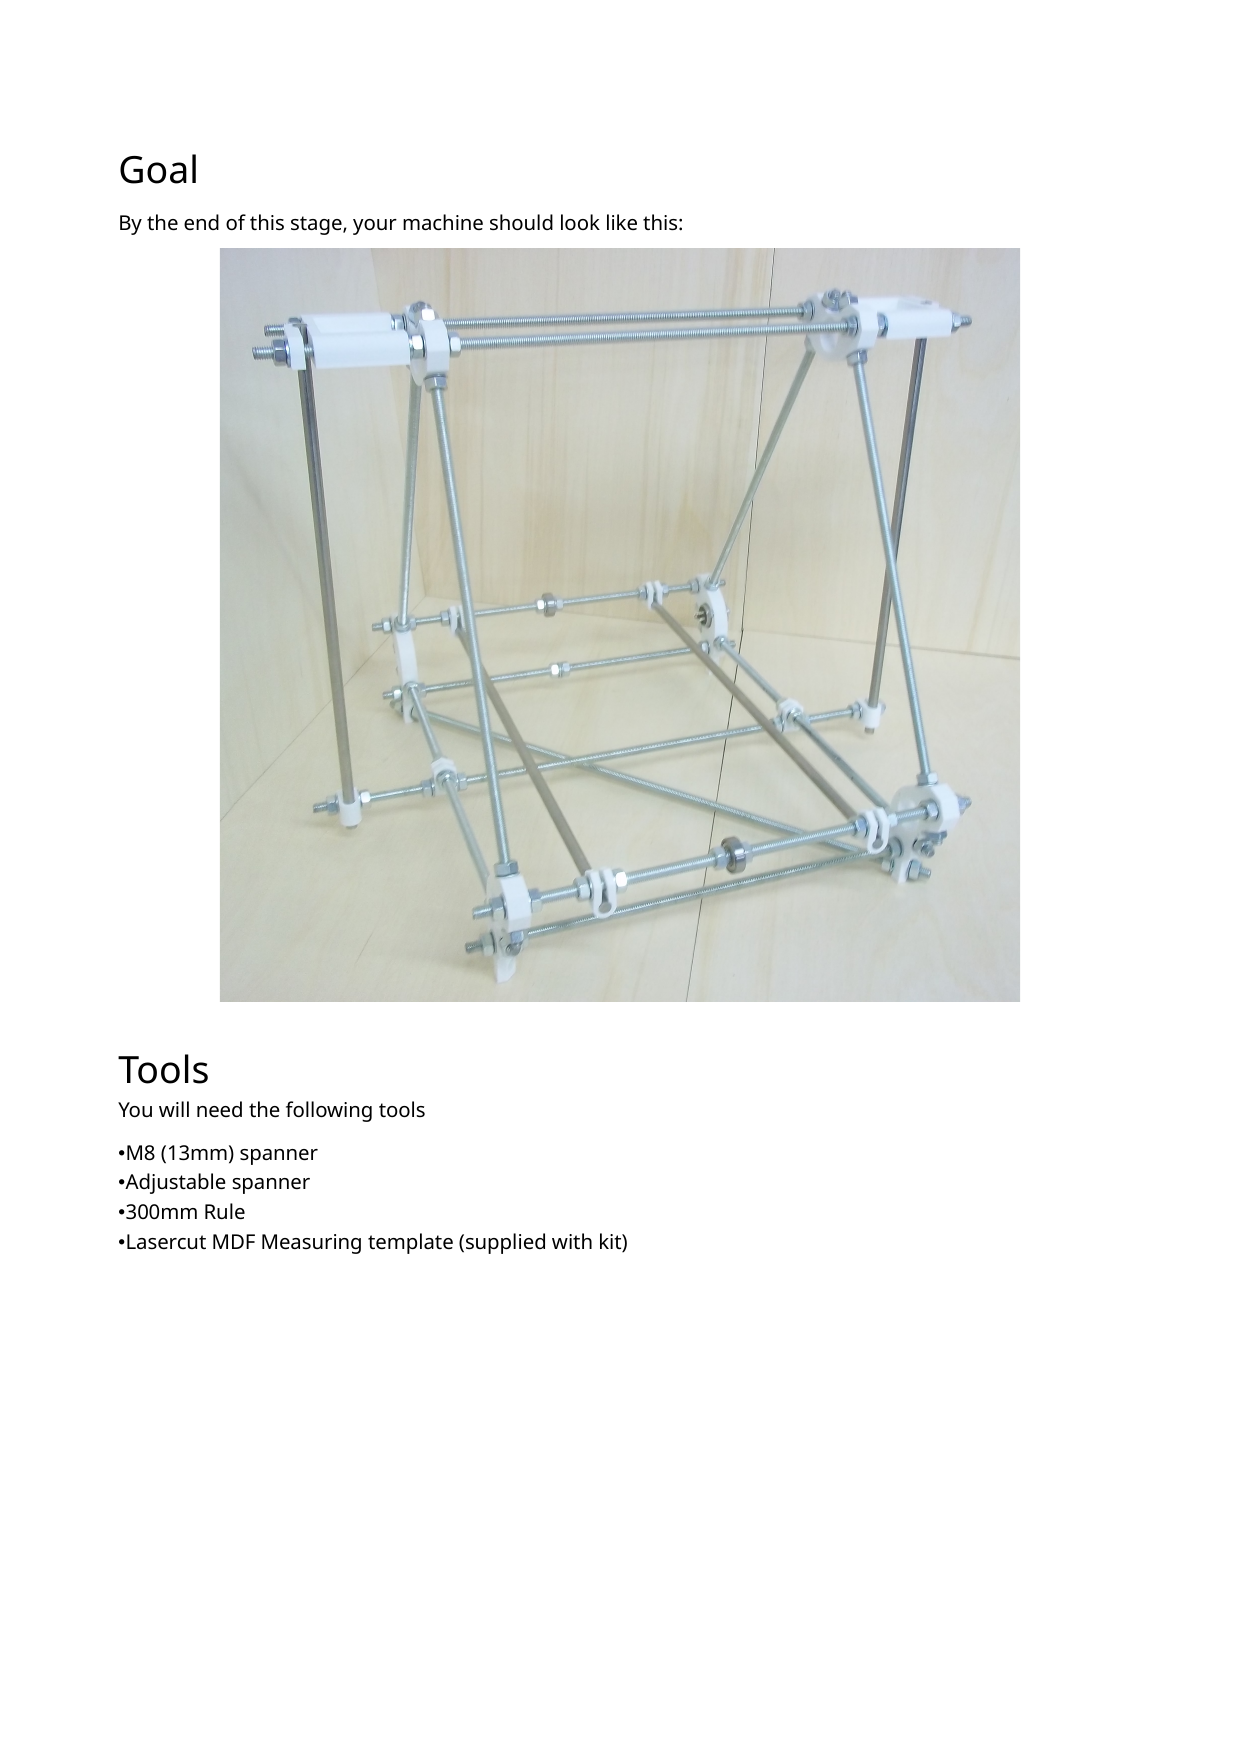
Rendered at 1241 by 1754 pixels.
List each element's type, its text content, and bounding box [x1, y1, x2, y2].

list M8 (13mm) spanner [118, 1136, 1122, 1166]
list Lasercut MDF Measuring template (supplied with kit) [118, 1225, 1122, 1255]
text You will need the following tools [118, 1094, 1122, 1124]
list 300mm Rule [118, 1196, 1122, 1225]
subtitle Tools [118, 1043, 1122, 1094]
text By the end of this stage, your machine should look like this: [118, 207, 1122, 236]
picture [219, 248, 1021, 1002]
subtitle Goal [118, 143, 1122, 194]
list Adjustable spanner [118, 1166, 1122, 1196]
